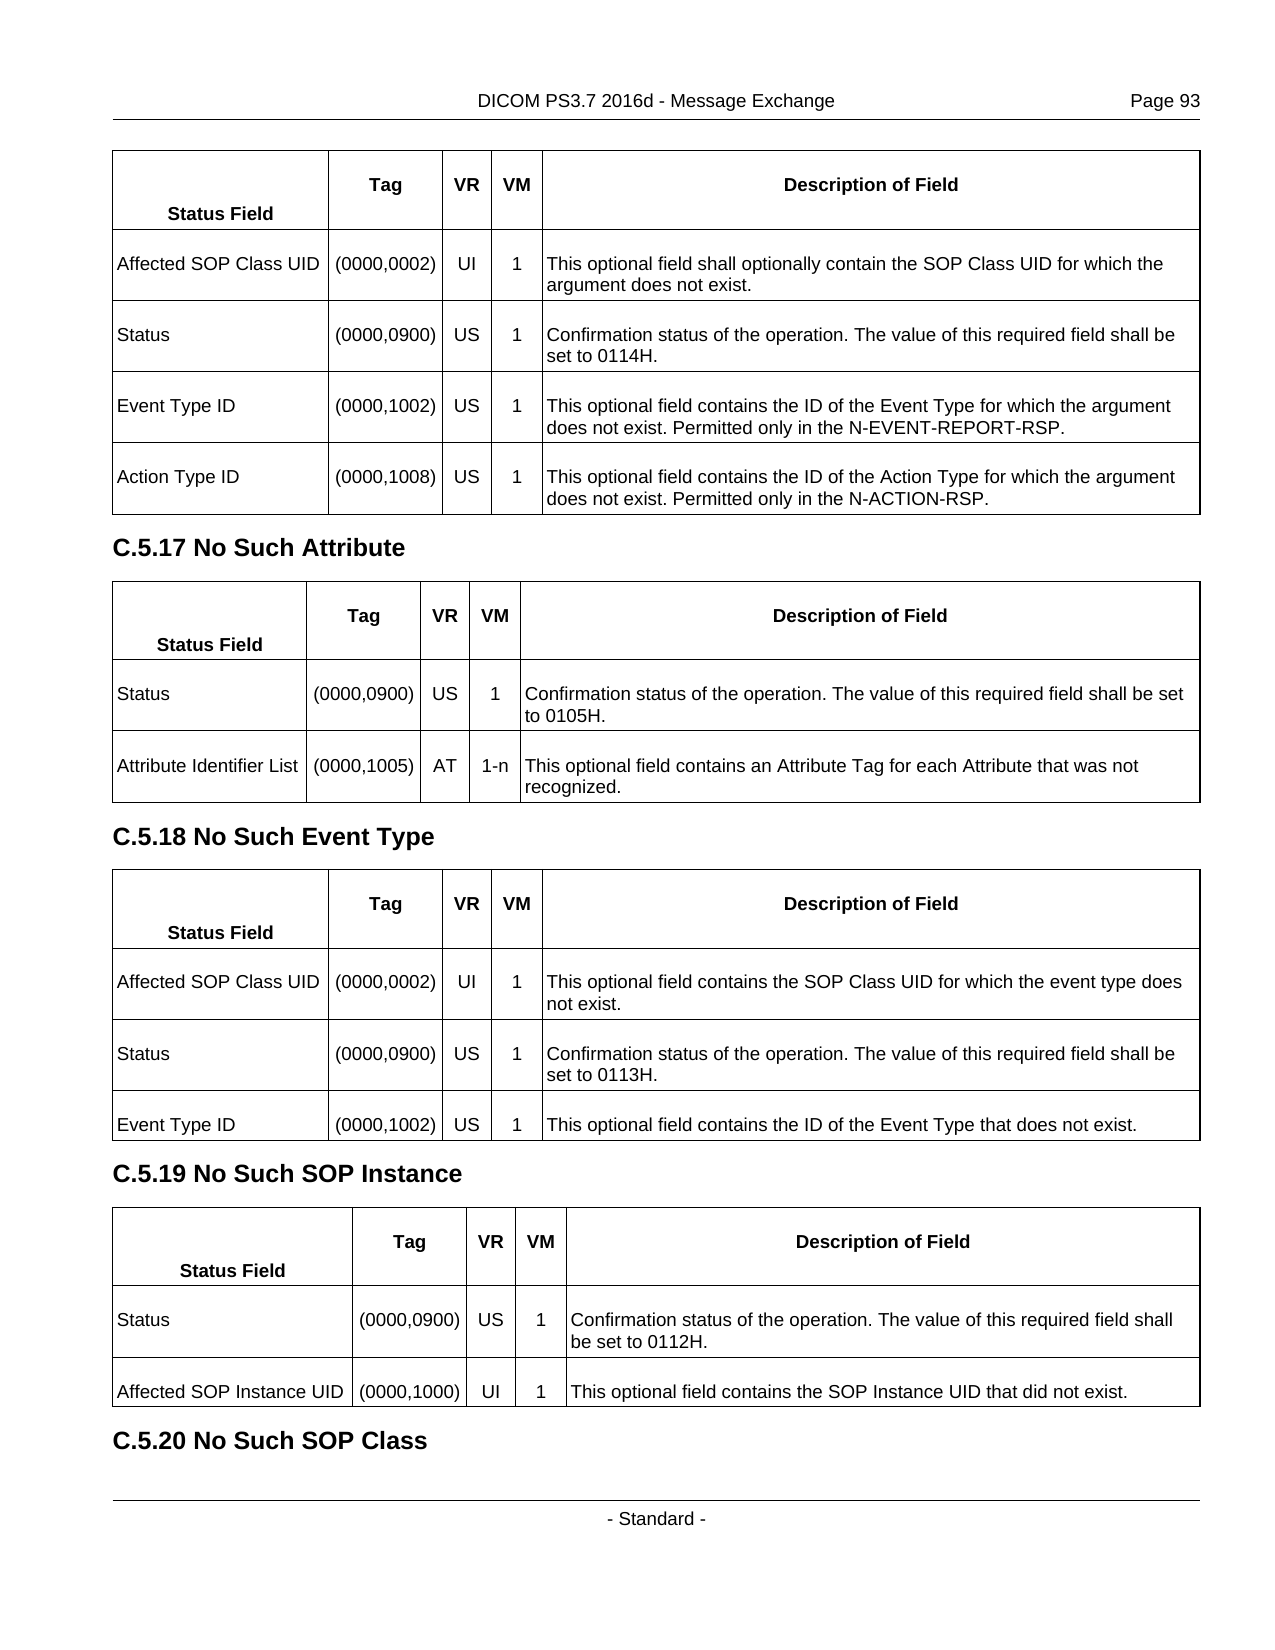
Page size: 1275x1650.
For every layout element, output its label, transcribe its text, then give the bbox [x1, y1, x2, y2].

table_header Tag [307, 582, 420, 659]
table_cell (0000,0900) [307, 660, 420, 730]
table_cell (0000,0900) [353, 1286, 466, 1357]
table_cell 1 [492, 949, 542, 1019]
table_cell This optional field contains the ID of the Action Type for which the argument does not exist. Permitted only in the N-ACTION-RSP. [543, 443, 1199, 513]
table_header VR [421, 582, 469, 659]
table_cell Action Type ID [113, 443, 328, 513]
table_cell Attribute Identifier List [113, 731, 306, 802]
table_cell Status [113, 1286, 352, 1357]
table_cell UI [443, 949, 491, 1019]
table_cell (0000,0002) [329, 230, 442, 300]
table_header Status Field [113, 870, 328, 947]
table_cell This optional field contains the ID of the Event Type for which the argument does not exist. Permitted only in the N-EVENT-REPORT-RSP. [543, 372, 1199, 442]
table_header Description of Field [521, 582, 1199, 659]
table_cell Affected SOP Instance UID [113, 1358, 352, 1406]
table_cell 1-n [470, 731, 520, 802]
table_cell Confirmation status of the operation. The value of this required field shall be set to 0114H. [543, 301, 1199, 371]
table_cell (0000,1002) [329, 1091, 442, 1139]
table_cell US [443, 301, 491, 371]
table_cell Status [113, 301, 328, 371]
table_header Status Field [113, 151, 328, 228]
table_cell 1 [470, 660, 520, 730]
table_header Tag [329, 151, 442, 228]
table_header Status Field [113, 582, 306, 659]
table_cell Status [113, 1020, 328, 1090]
table_cell US [467, 1286, 515, 1357]
table_cell This optional field contains an Attribute Tag for each Attribute that was not recognized. [521, 731, 1199, 802]
table_cell 1 [492, 301, 542, 371]
table_cell Event Type ID [113, 372, 328, 442]
text C.5.18 No Such Event Type [112, 821, 1200, 850]
text C.5.17 No Such Attribute [112, 533, 1200, 562]
table_cell This optional field contains the SOP Instance UID that did not exist. [567, 1358, 1199, 1406]
table_header VM [516, 1208, 566, 1285]
table_header Status Field [113, 1208, 352, 1285]
table_cell 1 [492, 1091, 542, 1139]
table_cell (0000,1008) [329, 443, 442, 513]
table_cell 1 [492, 1020, 542, 1090]
text C.5.20 No Such SOP Class [112, 1426, 1200, 1455]
table_cell US [443, 443, 491, 513]
table_cell (0000,1002) [329, 372, 442, 442]
table_header VM [470, 582, 520, 659]
table_cell (0000,1005) [307, 731, 420, 802]
table_cell 1 [516, 1286, 566, 1357]
table_cell Status [113, 660, 306, 730]
table_cell (0000,0900) [329, 1020, 442, 1090]
table_header Tag [329, 870, 442, 947]
table_header VR [443, 151, 491, 228]
table_cell US [443, 1020, 491, 1090]
table_header VM [492, 870, 542, 947]
table_cell (0000,1000) [353, 1358, 466, 1406]
table_cell UI [467, 1358, 515, 1406]
table_cell This optional field contains the ID of the Event Type that does not exist. [543, 1091, 1199, 1139]
table_cell Confirmation status of the operation. The value of this required field shall be set to 0113H. [543, 1020, 1199, 1090]
table_cell Event Type ID [113, 1091, 328, 1139]
table_header VR [443, 870, 491, 947]
table_cell 1 [516, 1358, 566, 1406]
table_header Description of Field [543, 870, 1199, 947]
table_cell This optional field contains the SOP Class UID for which the event type does not exist. [543, 949, 1199, 1019]
table_cell Affected SOP Class UID [113, 230, 328, 300]
table_cell US [421, 660, 469, 730]
table_cell 1 [492, 443, 542, 513]
table_cell 1 [492, 230, 542, 300]
table_cell UI [443, 230, 491, 300]
table_header VM [492, 151, 542, 228]
table_cell Affected SOP Class UID [113, 949, 328, 1019]
table_header Tag [353, 1208, 466, 1285]
table_cell This optional field shall optionally contain the SOP Class UID for which the argument does not exist. [543, 230, 1199, 300]
table_header Description of Field [543, 151, 1199, 228]
table_cell (0000,0002) [329, 949, 442, 1019]
table_cell US [443, 1091, 491, 1139]
text C.5.19 No Such SOP Instance [112, 1159, 1200, 1188]
table_cell Confirmation status of the operation. The value of this required field shall be set to 0112H. [567, 1286, 1199, 1357]
table_header Description of Field [567, 1208, 1199, 1285]
table_cell 1 [492, 372, 542, 442]
table_header VR [467, 1208, 515, 1285]
table_cell US [443, 372, 491, 442]
table_cell (0000,0900) [329, 301, 442, 371]
table_cell AT [421, 731, 469, 802]
table_cell Confirmation status of the operation. The value of this required field shall be set to 0105H. [521, 660, 1199, 730]
